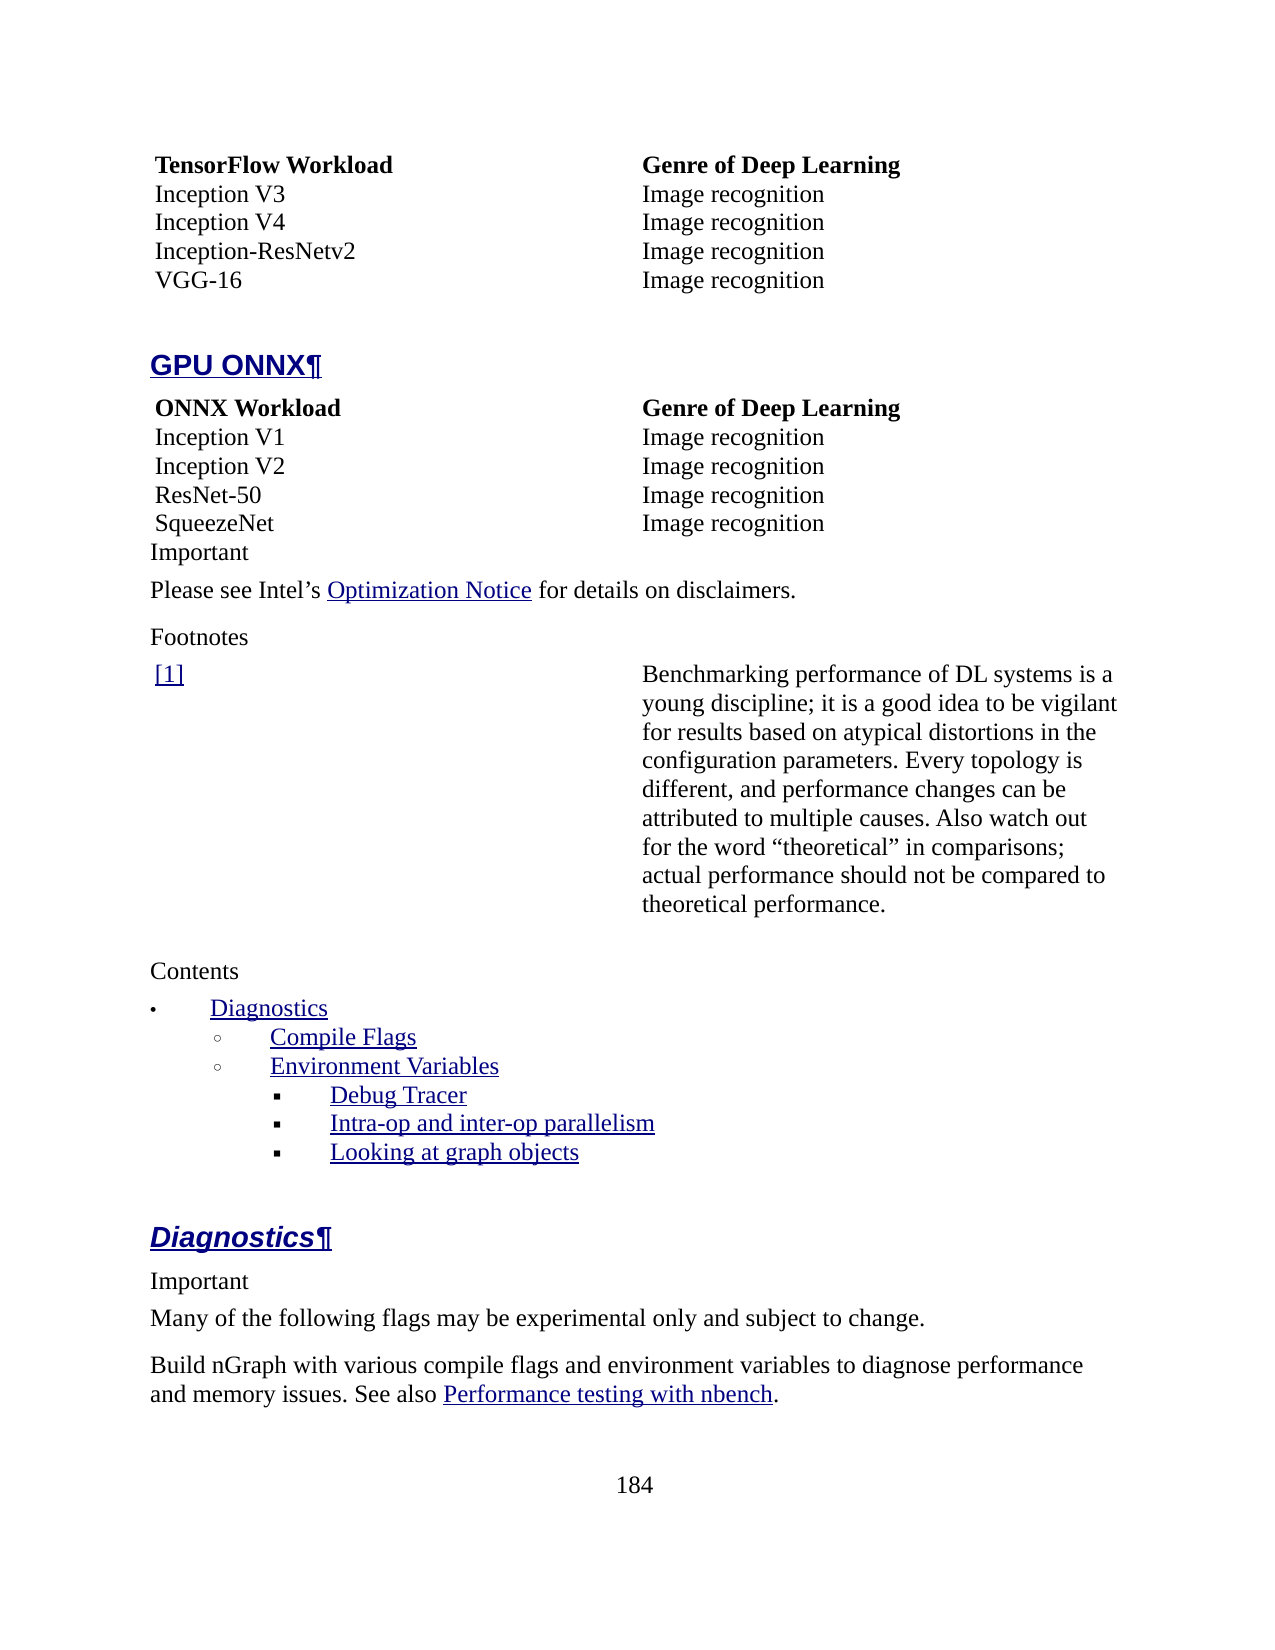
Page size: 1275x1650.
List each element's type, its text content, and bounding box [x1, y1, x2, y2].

list Debug Tracer [270, 1080, 1125, 1108]
table_cell Image recognition [638, 509, 1125, 537]
text Important [150, 1266, 1125, 1294]
table_cell ResNet-50 [150, 480, 637, 508]
table_cell Image recognition [638, 480, 1125, 508]
text Please see Intel’s Optimization Notice for details on disclaimers. [150, 575, 1125, 604]
text Important [150, 537, 1125, 566]
table_header ONNX Workload [150, 394, 637, 422]
table_cell VGG-16 [150, 265, 637, 294]
table_cell Image recognition [638, 208, 1125, 236]
text Many of the following flags may be experimental only and subject to change. [150, 1303, 1125, 1332]
list Environment Variables [210, 1051, 1125, 1080]
table_header TensorFlow Workload [150, 150, 637, 179]
table_cell Image recognition [638, 451, 1125, 480]
table_header Genre of Deep Learning [638, 394, 1125, 422]
table_header Benchmarking performance of DL systems is a young discipline; it is a good idea to be vigilant for results based on atypical distortions in the configuration parameters. Every topology is different, and performance changes can be attributed to multiple causes. Also watch out for the word “theoretical” in comparisons; actual performance should not be compared to theoretical performance. [638, 659, 1125, 918]
text Footnotes [150, 622, 1125, 650]
table_cell SqueezeNet [150, 509, 637, 537]
list Compile Flags [210, 1022, 1125, 1051]
text Contents [150, 956, 1125, 984]
list Diagnostics [150, 993, 1125, 1022]
table_cell Inception V1 [150, 422, 637, 451]
table_cell Inception V3 [150, 179, 637, 207]
table_header Genre of Deep Learning [638, 150, 1125, 179]
subtitle Diagnostics¶ [150, 1220, 1125, 1253]
table_cell Image recognition [638, 265, 1125, 294]
table_cell Inception V2 [150, 451, 637, 480]
list Intra-op and inter-op parallelism [270, 1108, 1125, 1137]
table_cell Image recognition [638, 179, 1125, 207]
table_cell Inception-ResNetv2 [150, 236, 637, 265]
list Looking at graph objects [270, 1137, 1125, 1166]
table_cell Image recognition [638, 422, 1125, 451]
table_header [1] [150, 659, 637, 918]
table_cell Inception V4 [150, 208, 637, 236]
table_cell Image recognition [638, 236, 1125, 265]
subtitle GPU ONNX¶ [150, 347, 1125, 381]
text Build nGraph with various compile flags and environment variables to diagnose performance and memory issues. See also Performance testing with nbench. [150, 1350, 1125, 1408]
